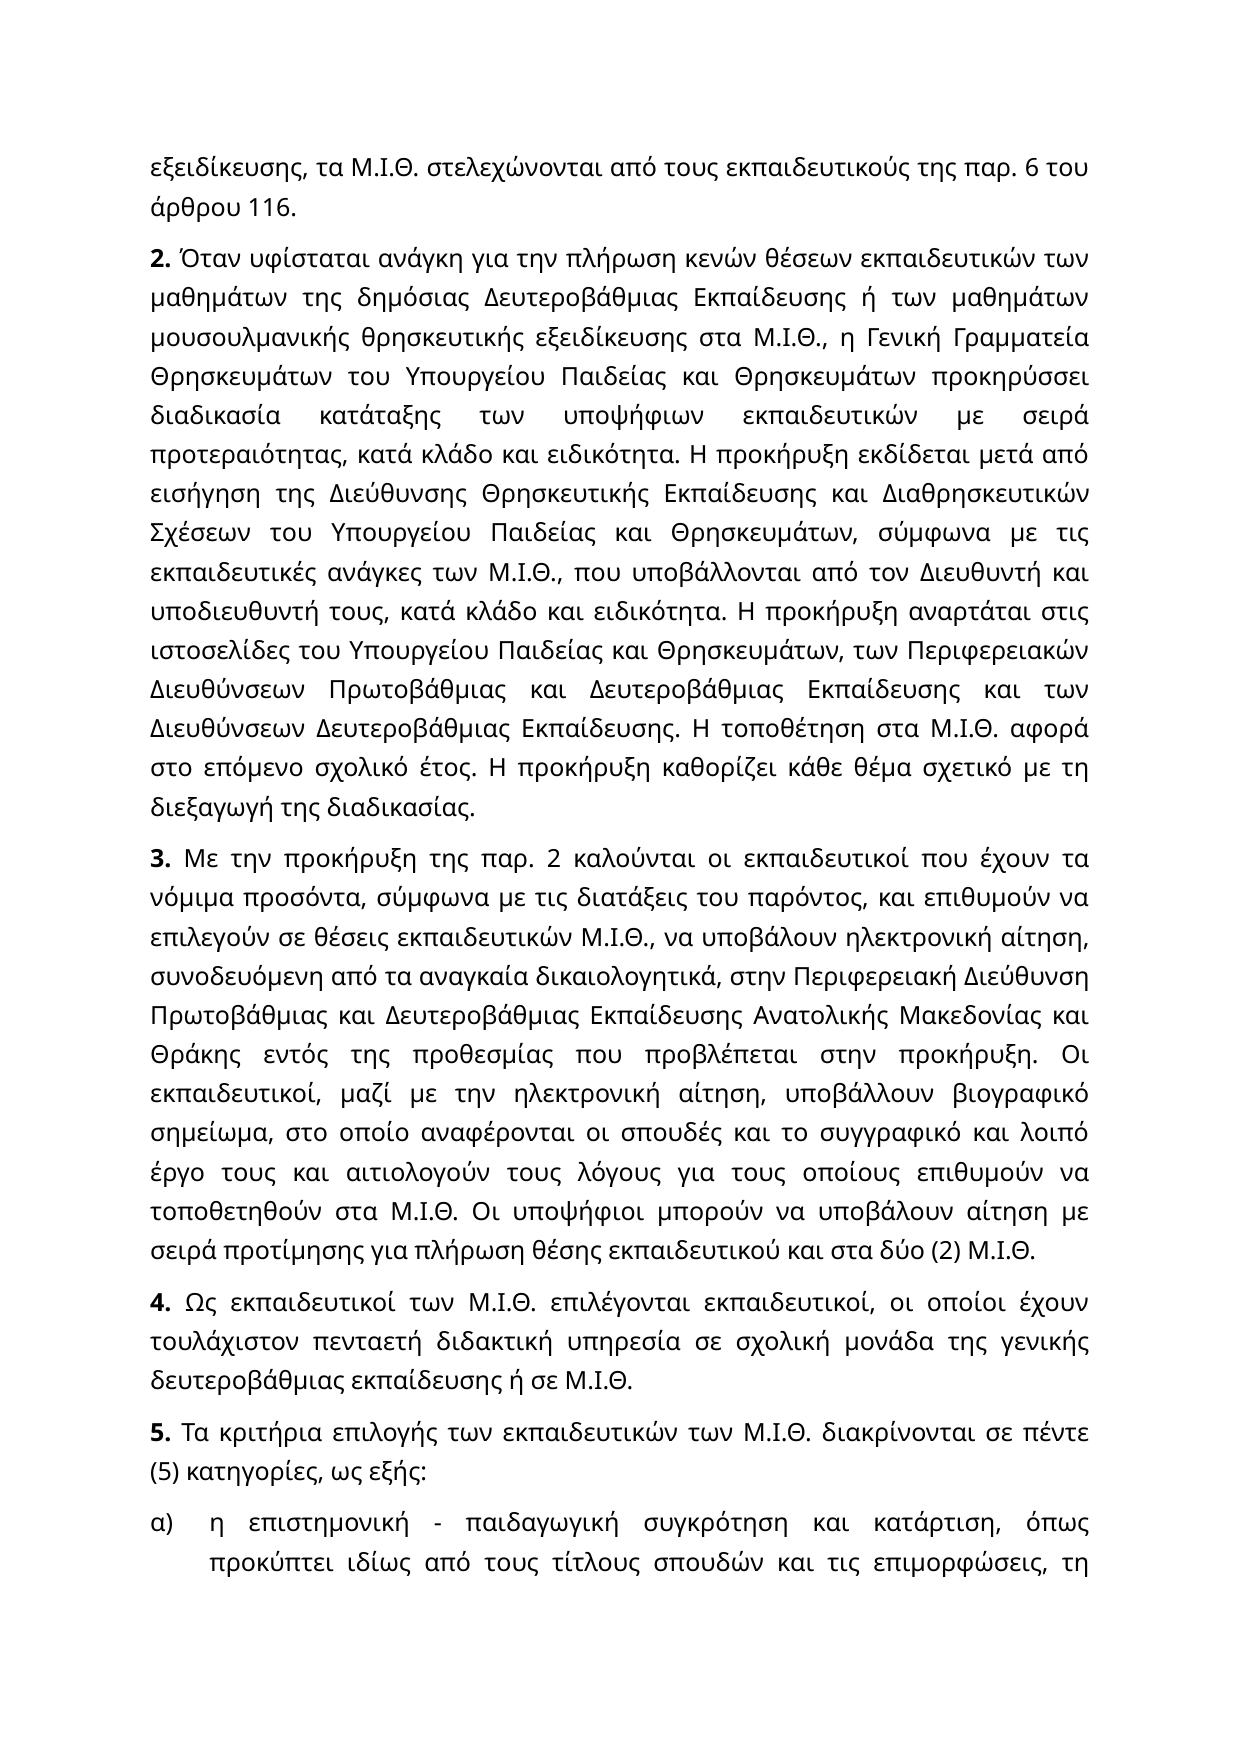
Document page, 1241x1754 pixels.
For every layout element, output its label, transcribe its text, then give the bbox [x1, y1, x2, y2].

text 5. Τα κριτήρια επιλογής των εκπαιδευτικών των Μ.Ι.Θ. διακρίνονται σε πέντε (5) κατηγορίες, ως εξής: [150, 1414, 1090, 1487]
text 4. Ως εκπαιδευτικοί των Μ.Ι.Θ. επιλέγονται εκπαιδευτικοί, οι οποίοι έχουν τουλάχιστον πενταετή διδακτική υπηρεσία σε σχολική μονάδα της γενικής δευτεροβάθμιας εκπαίδευσης ή σε Μ.Ι.Θ. [150, 1284, 1090, 1397]
text 2. Όταν υφίσταται ανάγκη για την πλήρωση κενών θέσεων εκπαιδευτικών των μαθημάτων της δημόσιας Δευτεροβάθμιας Εκπαίδευσης ή των μαθημάτων μουσουλμανικής θρησκευτικής εξειδίκευσης στα Μ.Ι.Θ., η Γενική Γραμματεία Θρησκευμάτων του Υπουργείου Παιδείας και Θρησκευμάτων προκηρύσσει διαδικασία κατάταξης των υποψήφιων εκπαιδευτικών με σειρά προτεραιότητας, κατά κλάδο και ειδικότητα. Η προκήρυξη εκδίδεται μετά από εισήγηση της Διεύθυνσης Θρησκευτικής Εκπαίδευσης και Διαθρησκευτικών Σχέσεων του Υπουργείου Παιδείας και Θρησκευμάτων, σύμφωνα με τις εκπαιδευτικές ανάγκες των Μ.Ι.Θ., που υποβάλλονται από τον Διευθυντή και υποδιευθυντή τους, κατά κλάδο και ειδικότητα. Η προκήρυξη αναρτάται στις ιστοσελίδες του Υπουργείου Παιδείας και Θρησκευμάτων, των Περιφερειακών Διευθύνσεων Πρωτοβάθμιας και Δευτεροβάθμιας Εκπαίδευσης και των Διευθύνσεων Δευτεροβάθμιας Εκπαίδευσης. Η τοποθέτηση στα Μ.Ι.Θ. αφορά στο επόμενο σχολικό έτος. Η προκήρυξη καθορίζει κάθε θέμα σχετικό με τη διεξαγωγή της διαδικασίας. [150, 241, 1090, 823]
list α) η επιστημονική - παιδαγωγική συγκρότηση και κατάρτιση, όπως προκύπτει ιδίως από τους τίτλους σπουδών και τις επιμορφώσεις, τη [150, 1505, 1090, 1578]
text 3. Με την προκήρυξη της παρ. 2 καλούνται οι εκπαιδευτικοί που έχουν τα νόμιμα προσόντα, σύμφωνα με τις διατάξεις του παρόντος, και επιθυμούν να επιλεγούν σε θέσεις εκπαιδευτικών Μ.Ι.Θ., να υποβάλουν ηλεκτρονική αίτηση, συνοδευόμενη από τα αναγκαία δικαιολογητικά, στην Περιφερειακή Διεύθυνση Πρωτοβάθμιας και Δευτεροβάθμιας Εκπαίδευσης Ανατολικής Μακεδονίας και Θράκης εντός της προθεσμίας που προβλέπεται στην προκήρυξη. Οι εκπαιδευτικοί, μαζί με την ηλεκτρονική αίτηση, υποβάλλουν βιογραφικό σημείωμα, στο οποίο αναφέρονται οι σπουδές και το συγγραφικό και λοιπό έργο τους και αιτιολογούν τους λόγους για τους οποίους επιθυμούν να τοποθετηθούν στα Μ.Ι.Θ. Οι υποψήφιοι μπορούν να υποβάλουν αίτηση με σειρά προτίμησης για πλήρωση θέσης εκπαιδευτικού και στα δύο (2) Μ.Ι.Θ. [150, 841, 1090, 1267]
text εξειδίκευσης, τα Μ.Ι.Θ. στελεχώνονται από τους εκπαιδευτικούς της παρ. 6 του άρθρου 116. [150, 150, 1090, 223]
